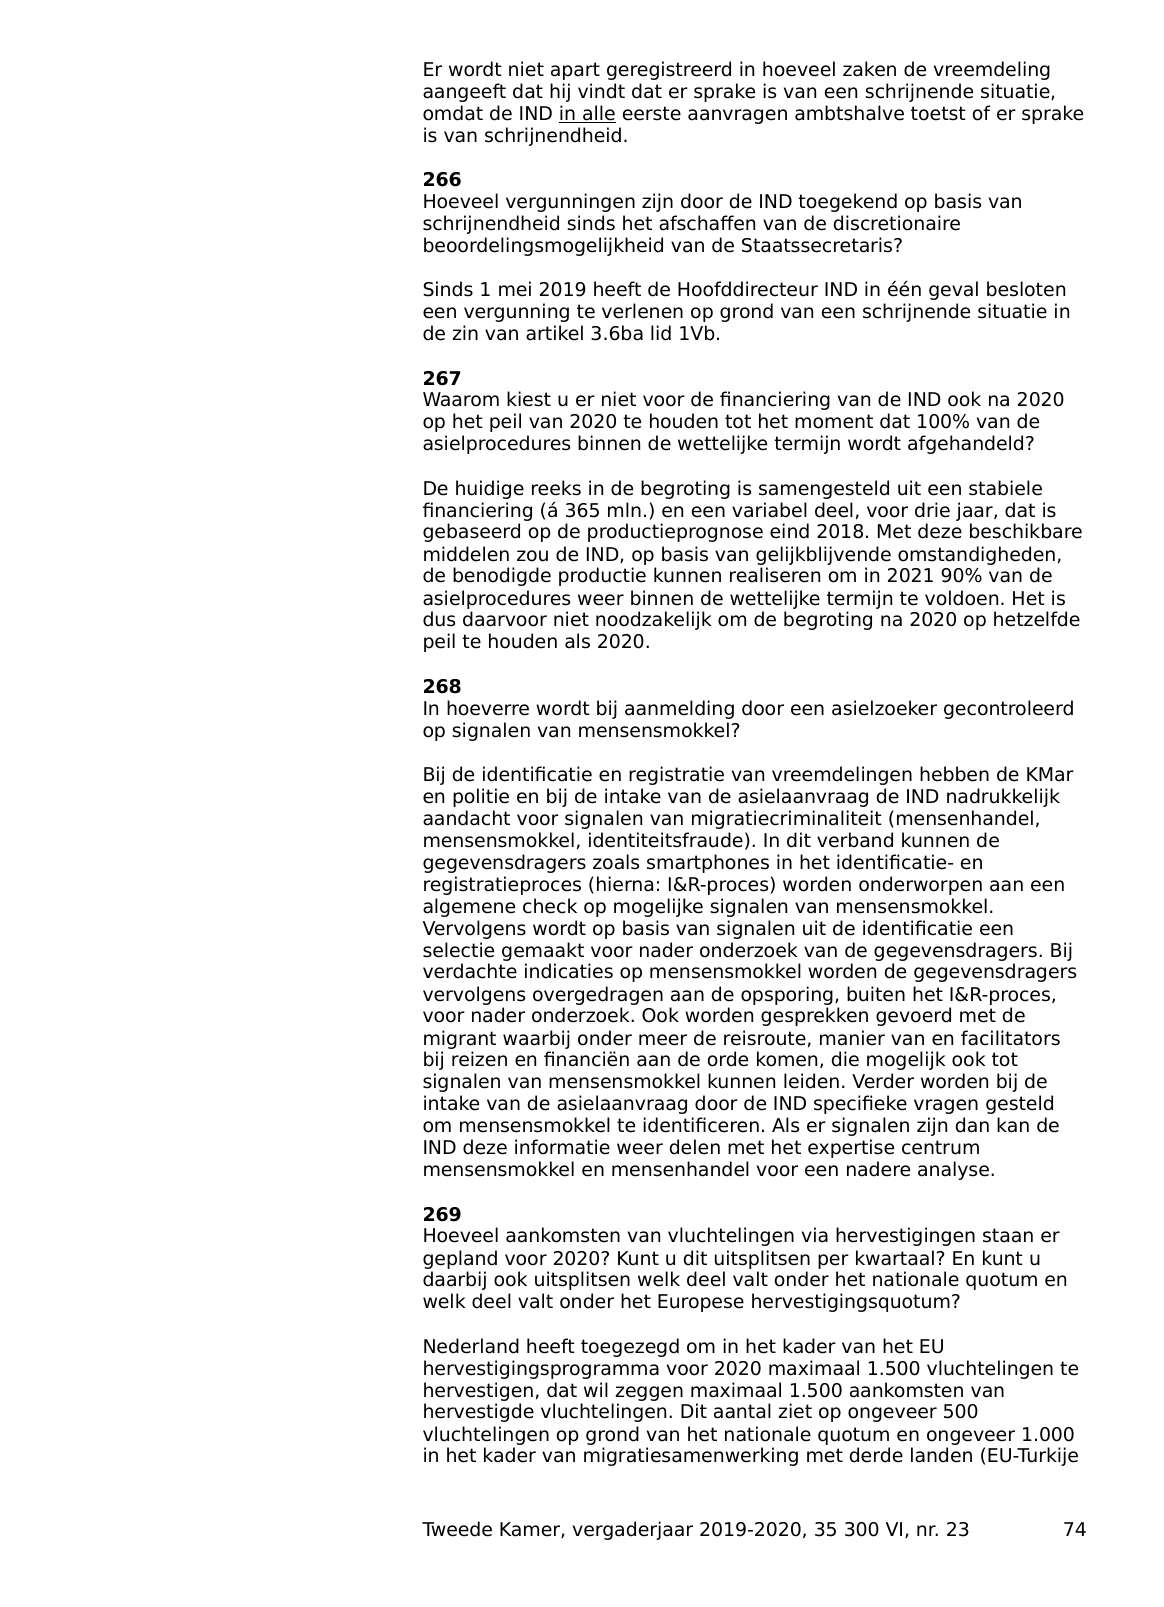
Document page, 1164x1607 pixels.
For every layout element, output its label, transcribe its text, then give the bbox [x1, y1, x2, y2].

text 269 [422, 1203, 1087, 1225]
text Bij de identificatie en registratie van vreemdelingen hebben de KMar en politie en bij de intake van de asielaanvraag de IND nadrukkelijk aandacht voor signalen van migratiecriminaliteit (mensenhandel, mensensmokkel, identiteitsfraude). In dit verband kunnen de gegevensdragers zoals smartphones in het identificatie- en registratieproces (hierna: I&R-proces) worden onderworpen aan een algemene check op mogelijke signalen van mensensmokkel. Vervolgens wordt op basis van signalen uit de identificatie een selectie gemaakt voor nader onderzoek van de gegevensdragers. Bij verdachte indicaties op mensensmokkel worden de gegevensdragers vervolgens overgedragen aan de opsporing, buiten het I&R-proces, voor nader onderzoek. Ook worden gesprekken gevoerd met de migrant waarbij onder meer de reisroute, manier van en facilitators bij reizen en financiën aan de orde komen, die mogelijk ook tot signalen van mensensmokkel kunnen leiden. Verder worden bij de intake van de asielaanvraag door de IND specifieke vragen gesteld om mensensmokkel te identificeren. Als er signalen zijn dan kan de IND deze informatie weer delen met het expertise centrum mensensmokkel en mensenhandel voor een nadere analyse. [422, 764, 1087, 1181]
text In hoeverre wordt bij aanmelding door een asielzoeker gecontroleerd op signalen van mensensmokkel? [422, 697, 1087, 741]
text 268 [422, 676, 1087, 697]
text Sinds 1 mei 2019 heeft de Hoofddirecteur IND in één geval besloten een vergunning te verlenen op grond van een schrijnende situatie in de zin van artikel 3.6ba lid 1Vb. [422, 279, 1087, 345]
text Hoeveel aankomsten van vluchtelingen via hervestigingen staan er gepland voor 2020? Kunt u dit uitsplitsen per kwartaal? En kunt u daarbij ook uitsplitsen welk deel valt onder het nationale quotum en welk deel valt onder het Europese hervestigingsquotum? [422, 1225, 1087, 1313]
text Er wordt niet apart geregistreerd in hoeveel zaken de vreemdeling aangeeft dat hij vindt dat er sprake is van een schrijnende situatie, omdat de IND in alle eerste aanvragen ambtshalve toetst of er sprake is van schrijnendheid. [422, 59, 1087, 147]
text De huidige reeks in de begroting is samengesteld uit een stabiele financiering (á 365 mln.) en een variabel deel, voor drie jaar, dat is gebaseerd op de productieprognose eind 2018. Met deze beschikbare middelen zou de IND, op basis van gelijkblijvende omstandigheden, de benodigde productie kunnen realiseren om in 2021 90% van de asielprocedures weer binnen de wettelijke termijn te voldoen. Het is dus daarvoor niet noodzakelijk om de begroting na 2020 op hetzelfde peil te houden als 2020. [422, 477, 1087, 653]
text Hoeveel vergunningen zijn door de IND toegekend op basis van schrijnendheid sinds het afschaffen van de discretionaire beoordelingsmogelijkheid van de Staatssecretaris? [422, 191, 1087, 257]
text Waarom kiest u er niet voor de financiering van de IND ook na 2020 op het peil van 2020 te houden tot het moment dat 100% van de asielprocedures binnen de wettelijke termijn wordt afgehandeld? [422, 389, 1087, 455]
text 267 [422, 367, 1087, 389]
text 266 [422, 169, 1087, 191]
text Nederland heeft toegezegd om in het kader van het EU hervestigingsprogramma voor 2020 maximaal 1.500 vluchtelingen te hervestigen, dat wil zeggen maximaal 1.500 aankomsten van hervestigde vluchtelingen. Dit aantal ziet op ongeveer 500 vluchtelingen op grond van het nationale quotum en ongeveer 1.000 in het kader van migratiesamenwerking met derde landen (EU-Turkije [422, 1336, 1087, 1467]
